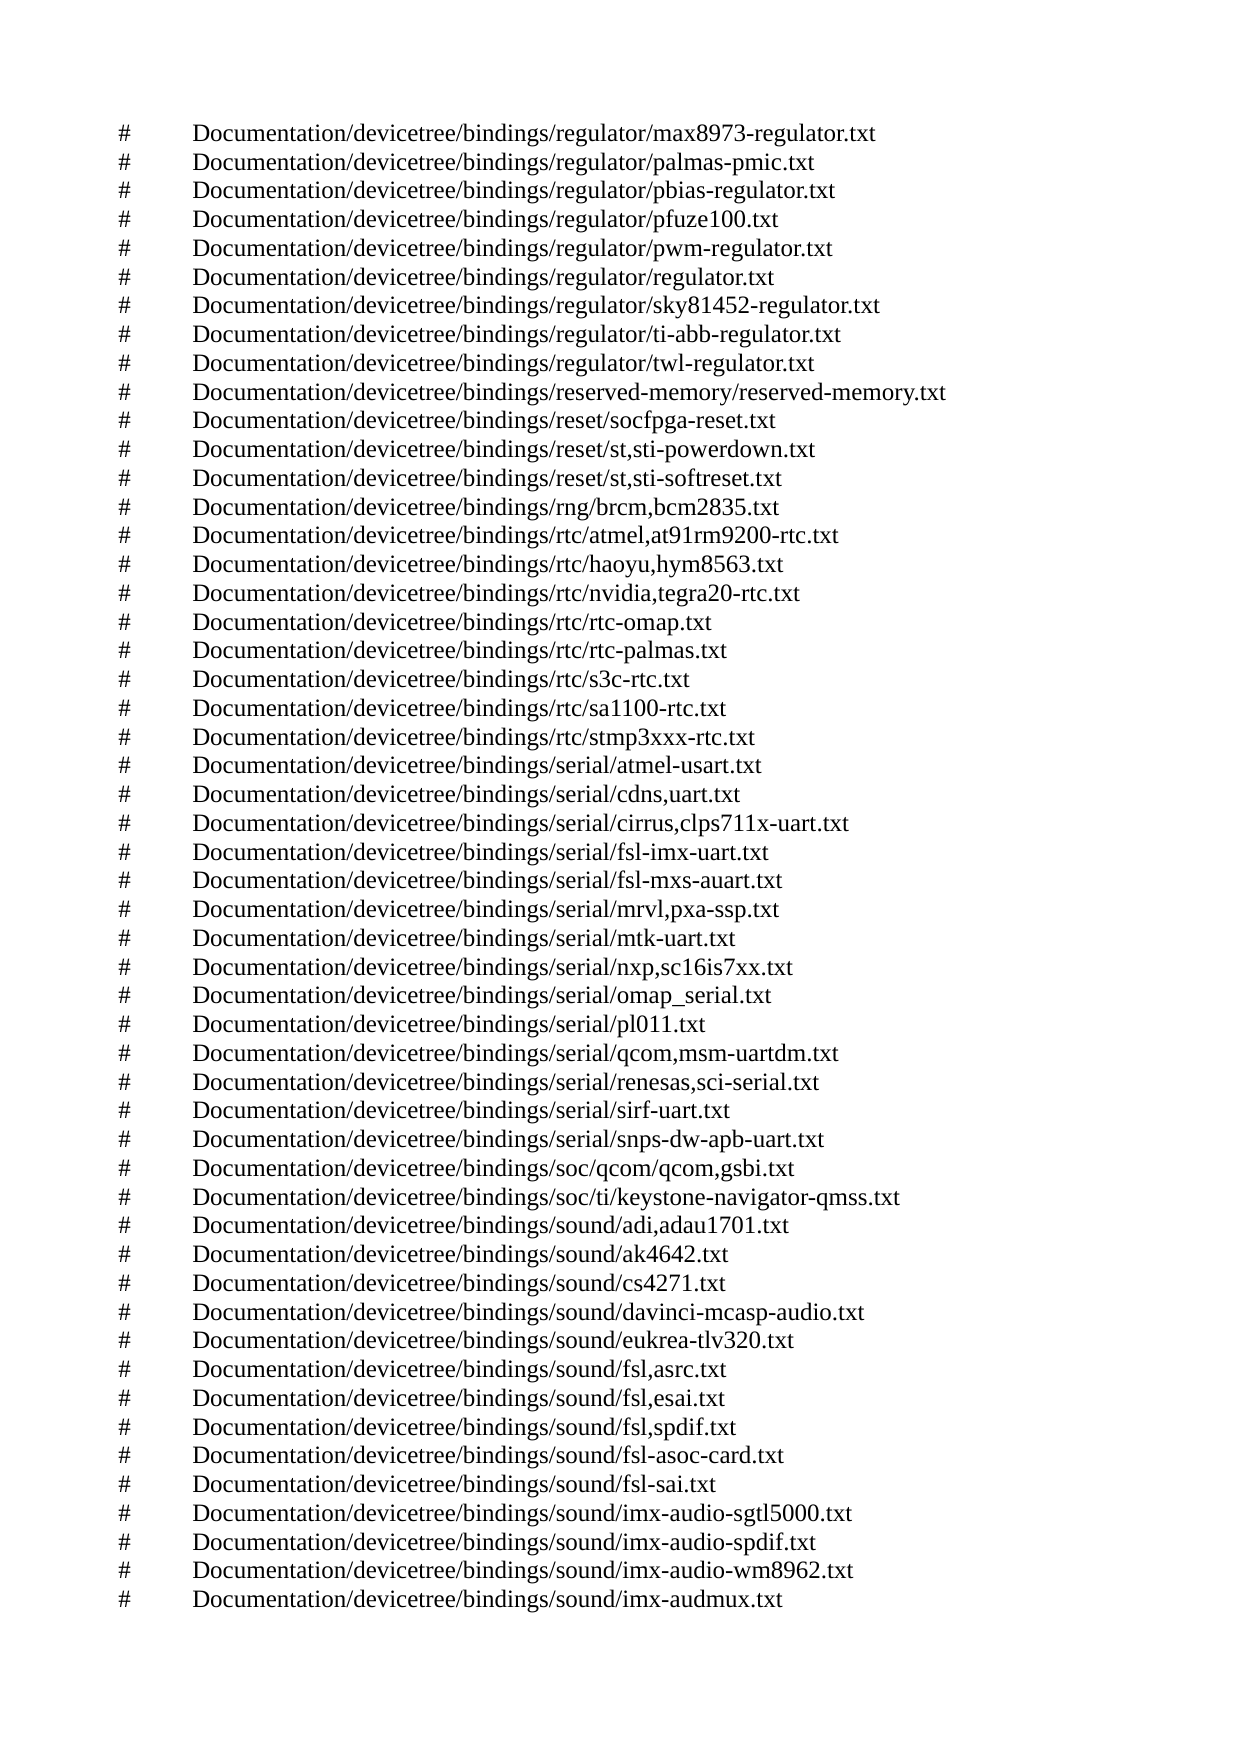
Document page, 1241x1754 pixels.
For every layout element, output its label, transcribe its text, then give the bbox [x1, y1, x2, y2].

text # Documentation/devicetree/bindings/serial/cirrus,clps711x-uart.txt [118, 808, 1122, 837]
text # Documentation/devicetree/bindings/regulator/pfuze100.txt [118, 204, 1122, 233]
text # Documentation/devicetree/bindings/regulator/twl-regulator.txt [118, 348, 1122, 377]
text # Documentation/devicetree/bindings/rtc/atmel,at91rm9200-rtc.txt [118, 521, 1122, 549]
text # Documentation/devicetree/bindings/rtc/haoyu,hym8563.txt [118, 549, 1122, 578]
text # Documentation/devicetree/bindings/regulator/sky81452-regulator.txt [118, 291, 1122, 319]
text # Documentation/devicetree/bindings/serial/renesas,sci-serial.txt [118, 1067, 1122, 1096]
text # Documentation/devicetree/bindings/sound/davinci-mcasp-audio.txt [118, 1297, 1122, 1326]
text # Documentation/devicetree/bindings/sound/imx-audio-wm8962.txt [118, 1556, 1122, 1584]
text # Documentation/devicetree/bindings/regulator/ti-abb-regulator.txt [118, 319, 1122, 348]
text # Documentation/devicetree/bindings/sound/eukrea-tlv320.txt [118, 1326, 1122, 1354]
text # Documentation/devicetree/bindings/reset/socfpga-reset.txt [118, 406, 1122, 434]
text # Documentation/devicetree/bindings/rtc/rtc-omap.txt [118, 607, 1122, 636]
text # Documentation/devicetree/bindings/regulator/regulator.txt [118, 262, 1122, 291]
text # Documentation/devicetree/bindings/sound/fsl,asrc.txt [118, 1354, 1122, 1383]
text # Documentation/devicetree/bindings/regulator/max8973-regulator.txt [118, 118, 1122, 147]
text # Documentation/devicetree/bindings/rtc/sa1100-rtc.txt [118, 693, 1122, 722]
text # Documentation/devicetree/bindings/serial/fsl-imx-uart.txt [118, 837, 1122, 866]
text # Documentation/devicetree/bindings/sound/fsl,esai.txt [118, 1383, 1122, 1412]
text # Documentation/devicetree/bindings/sound/fsl-sai.txt [118, 1469, 1122, 1498]
text # Documentation/devicetree/bindings/sound/imx-audmux.txt [118, 1584, 1122, 1613]
text # Documentation/devicetree/bindings/rtc/stmp3xxx-rtc.txt [118, 722, 1122, 751]
text # Documentation/devicetree/bindings/sound/ak4642.txt [118, 1239, 1122, 1268]
text # Documentation/devicetree/bindings/serial/mtk-uart.txt [118, 923, 1122, 952]
text # Documentation/devicetree/bindings/rtc/rtc-palmas.txt [118, 636, 1122, 664]
text # Documentation/devicetree/bindings/serial/fsl-mxs-auart.txt [118, 866, 1122, 894]
text # Documentation/devicetree/bindings/serial/mrvl,pxa-ssp.txt [118, 894, 1122, 923]
text # Documentation/devicetree/bindings/rng/brcm,bcm2835.txt [118, 492, 1122, 521]
text # Documentation/devicetree/bindings/regulator/pwm-regulator.txt [118, 233, 1122, 262]
text # Documentation/devicetree/bindings/serial/omap_serial.txt [118, 981, 1122, 1009]
text # Documentation/devicetree/bindings/serial/nxp,sc16is7xx.txt [118, 952, 1122, 981]
text # Documentation/devicetree/bindings/sound/adi,adau1701.txt [118, 1211, 1122, 1239]
text # Documentation/devicetree/bindings/sound/fsl-asoc-card.txt [118, 1441, 1122, 1469]
text # Documentation/devicetree/bindings/serial/snps-dw-apb-uart.txt [118, 1124, 1122, 1153]
text # Documentation/devicetree/bindings/regulator/pbias-regulator.txt [118, 176, 1122, 204]
text # Documentation/devicetree/bindings/sound/fsl,spdif.txt [118, 1412, 1122, 1441]
text # Documentation/devicetree/bindings/soc/qcom/qcom,gsbi.txt [118, 1153, 1122, 1182]
text # Documentation/devicetree/bindings/reset/st,sti-powerdown.txt [118, 434, 1122, 463]
text # Documentation/devicetree/bindings/rtc/s3c-rtc.txt [118, 664, 1122, 693]
text # Documentation/devicetree/bindings/reserved-memory/reserved-memory.txt [118, 377, 1122, 406]
text # Documentation/devicetree/bindings/serial/atmel-usart.txt [118, 751, 1122, 779]
text # Documentation/devicetree/bindings/sound/imx-audio-sgtl5000.txt [118, 1498, 1122, 1527]
text # Documentation/devicetree/bindings/serial/sirf-uart.txt [118, 1096, 1122, 1124]
text # Documentation/devicetree/bindings/soc/ti/keystone-navigator-qmss.txt [118, 1182, 1122, 1211]
text # Documentation/devicetree/bindings/reset/st,sti-softreset.txt [118, 463, 1122, 492]
text # Documentation/devicetree/bindings/serial/qcom,msm-uartdm.txt [118, 1038, 1122, 1067]
text # Documentation/devicetree/bindings/serial/cdns,uart.txt [118, 779, 1122, 808]
text # Documentation/devicetree/bindings/sound/imx-audio-spdif.txt [118, 1527, 1122, 1556]
text # Documentation/devicetree/bindings/sound/cs4271.txt [118, 1268, 1122, 1297]
text # Documentation/devicetree/bindings/serial/pl011.txt [118, 1009, 1122, 1038]
text # Documentation/devicetree/bindings/rtc/nvidia,tegra20-rtc.txt [118, 578, 1122, 607]
text # Documentation/devicetree/bindings/regulator/palmas-pmic.txt [118, 147, 1122, 176]
